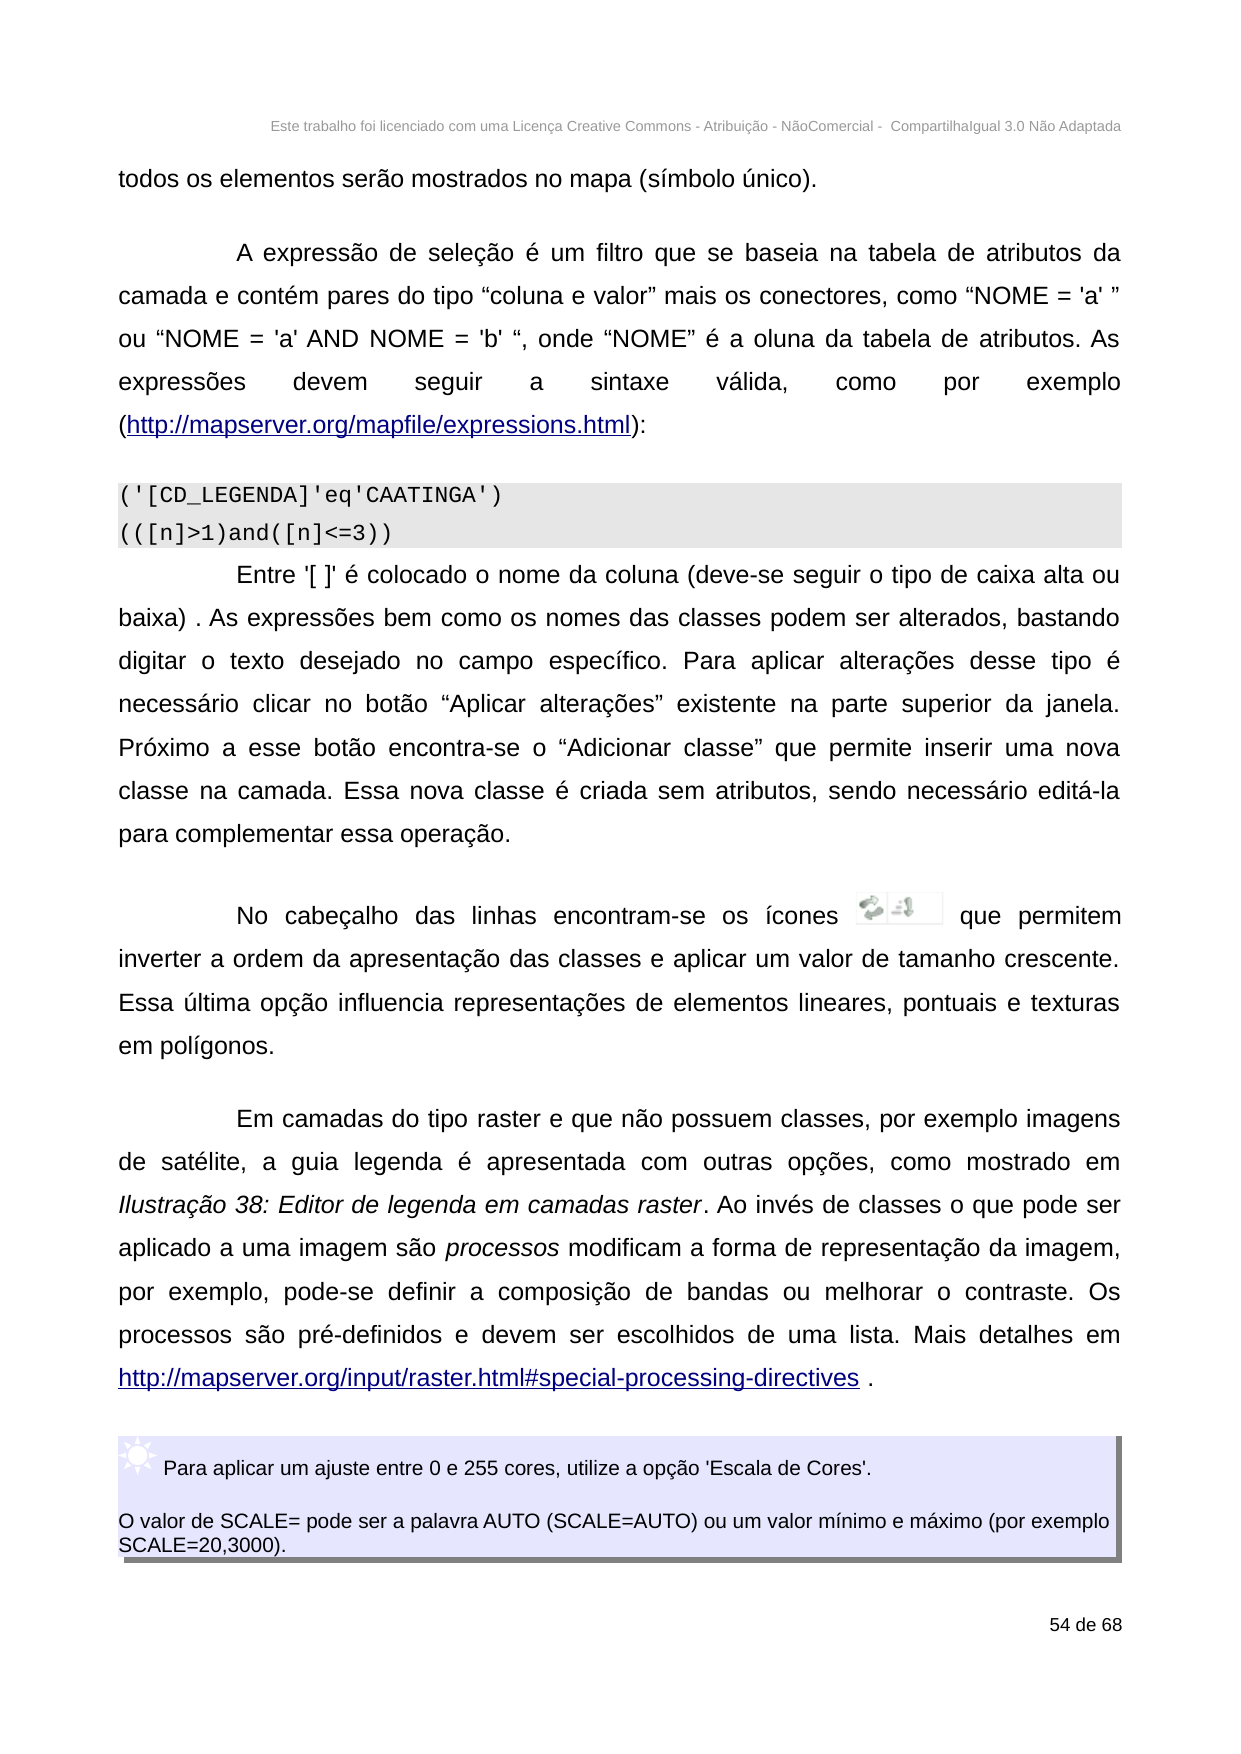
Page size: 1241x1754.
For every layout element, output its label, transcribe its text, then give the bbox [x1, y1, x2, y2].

text No cabeçalho das linhas encontram-se os ícones que permitem inverter a ordem da apresentação das classes e aplicar um valor de tamanho crescente. Essa última opção influencia representações de elementos lineares, pontuais e texturas em polígonos. [118, 892, 1122, 1059]
text ('[CD_LEGENDA]'eq'CAATINGA') [118, 483, 1122, 509]
text O valor de SCALE= pode ser a palavra AUTO (SCALE=AUTO) ou um valor mínimo e máximo (por exemplo SCALE=20,3000). [118, 1509, 1116, 1557]
text (([n]>1)and([n]<=3)) [118, 522, 1122, 548]
text Entre '[ ]' é colocado o nome da coluna (deve-se seguir o tipo de caixa alta ou baixa) . As expressões bem como os nomes das classes podem ser alterados, bastando digitar o texto desejado no campo específico. Para aplicar alterações desse tipo é necessário clicar no botão “Aplicar alterações” existente na parte superior da janela. Próximo a esse botão encontra-se o “Adicionar classe” que permite inserir uma nova classe na camada. Essa nova classe é criada sem atributos, sendo necessário editá-la para complementar essa operação. [118, 560, 1122, 847]
text todos os elementos serão mostrados no mapa (símbolo único). [118, 164, 1122, 193]
text Para aplicar um ajuste entre 0 e 255 cores, utilize a opção 'Escala de Cores'. [118, 1436, 1116, 1479]
picture [134, 1435, 141, 1444]
picture [149, 1452, 158, 1459]
text A expressão de seleção é um filtro que se baseia na tabela de atributos da camada e contém pares do tipo “coluna e valor” mais os conectores, como “NOME = 'a' ” ou “NOME = 'a' AND NOME = 'b' “, onde “NOME” é a oluna da tabela de atributos. As expressões devem seguir a sintaxe válida, como por exemplo (http://mapserver.org/mapfile/expressions.html): [118, 238, 1122, 439]
picture [118, 1441, 152, 1476]
picture [855, 892, 944, 925]
text Em camadas do tipo raster e que não possuem classes, por exemplo imagens de satélite, a guia legenda é apresentada com outras opções, como mostrado em Ilustração 38: Editor de legenda em camadas raster. Ao invés de classes o que pode ser aplicado a uma imagem são processos modificam a forma de representação da imagem, por exemplo, pode-se definir a composição de bandas ou melhorar o contraste. Os processos são pré-definidos e devem ser escolhidos de uma lista. Mais detalhes em http://mapserver.org/input/raster.html#special-processing-directives . [118, 1104, 1122, 1391]
